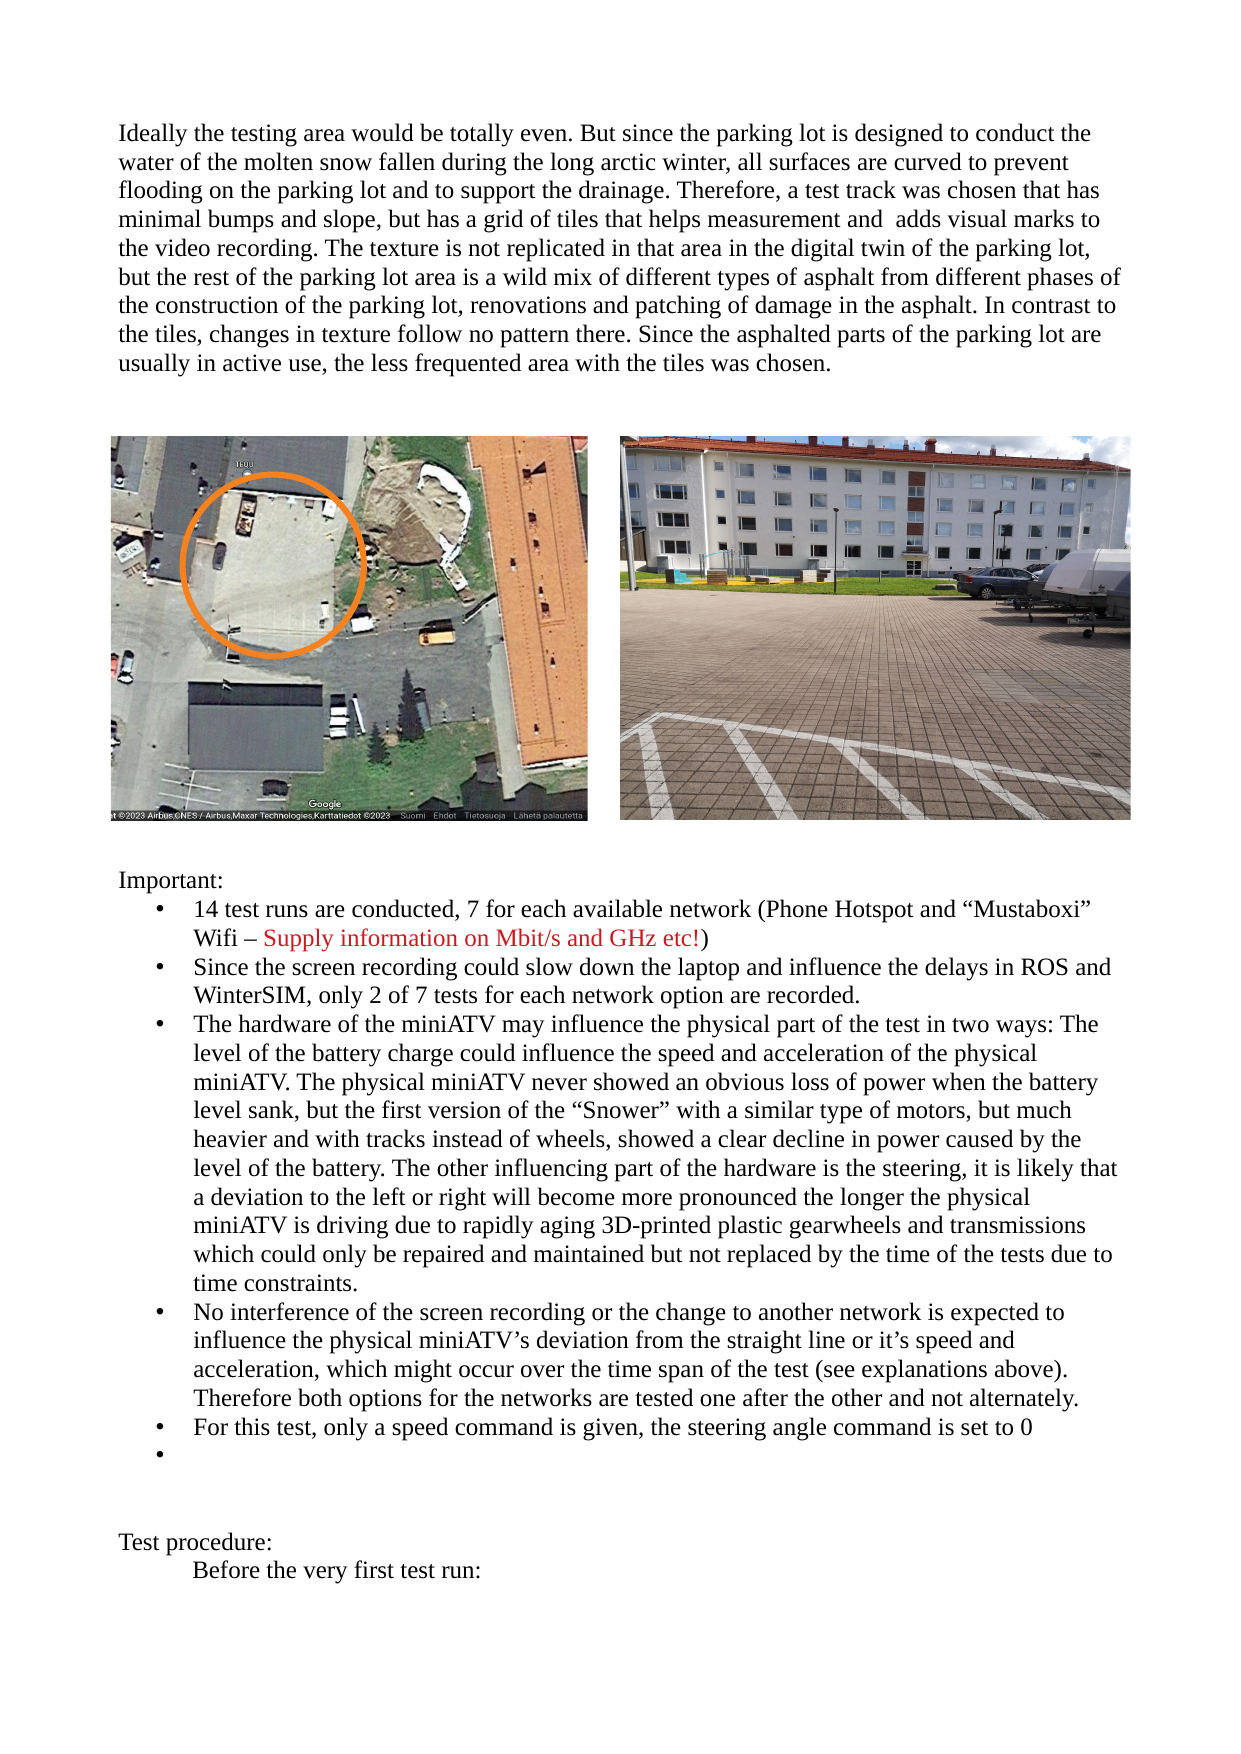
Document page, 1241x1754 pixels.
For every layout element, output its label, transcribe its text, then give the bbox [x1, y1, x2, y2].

list No interference of the screen recording or the change to another network is expected to influence the physical miniATV’s deviation from the straight line or it’s speed and acceleration, which might occur over the time span of the test (see explanations above). Therefore both options for the networks are tested one after the other and not alternately. [156, 1297, 1122, 1412]
picture [411, 436, 588, 821]
text Important: [118, 866, 1122, 894]
picture [620, 436, 1131, 820]
text Ideally the testing area would be totally even. But since the parking lot is designed to conduct the water of the molten snow fallen during the long arctic winter, all surfaces are curved to prevent flooding on the parking lot and to support the drainage. Therefore, a test track was chosen that has minimal bumps and slope, but has a grid of tiles that helps measurement and adds visual marks to the video recording. The texture is not replicated in that area in the digital twin of the parking lot, but the rest of the parking lot area is a wild mix of different types of asphalt from different phases of the construction of the parking lot, renovations and patching of damage in the asphalt. In contrast to the tiles, changes in texture follow no pattern there. Since the asphalted parts of the parking lot are usually in active use, the less frequented area with the tiles was chosen. [118, 118, 1122, 377]
list The hardware of the miniATV may influence the physical part of the test in two ways: The level of the battery charge could influence the speed and acceleration of the physical miniATV. The physical miniATV never showed an obvious loss of power when the battery level sank, but the first version of the “Snower” with a similar type of motors, but much heavier and with tracks instead of wheels, showed a clear decline in power caused by the level of the battery. The other influencing part of the hardware is the steering, it is likely that a deviation to the left or right will become more pronounced the longer the physical miniATV is driving due to rapidly aging 3D-printed plastic gearwheels and transmissions which could only be repaired and maintained but not replaced by the time of the tests due to time constraints. [156, 1009, 1122, 1297]
list Since the screen recording could slow down the laptop and influence the delays in ROS and WinterSIM, only 2 of 7 tests for each network option are recorded. [156, 952, 1122, 1009]
list For this test, only a speed command is given, the steering angle command is set to 0 [156, 1412, 1122, 1441]
text Test procedure: [118, 1527, 1122, 1556]
list 14 test runs are conducted, 7 for each available network (Phone Hotspot and “Mustaboxi” Wifi – Supply information on Mbit/s and GHz etc!) [156, 894, 1122, 952]
text Before the very first test run: [118, 1556, 1122, 1584]
